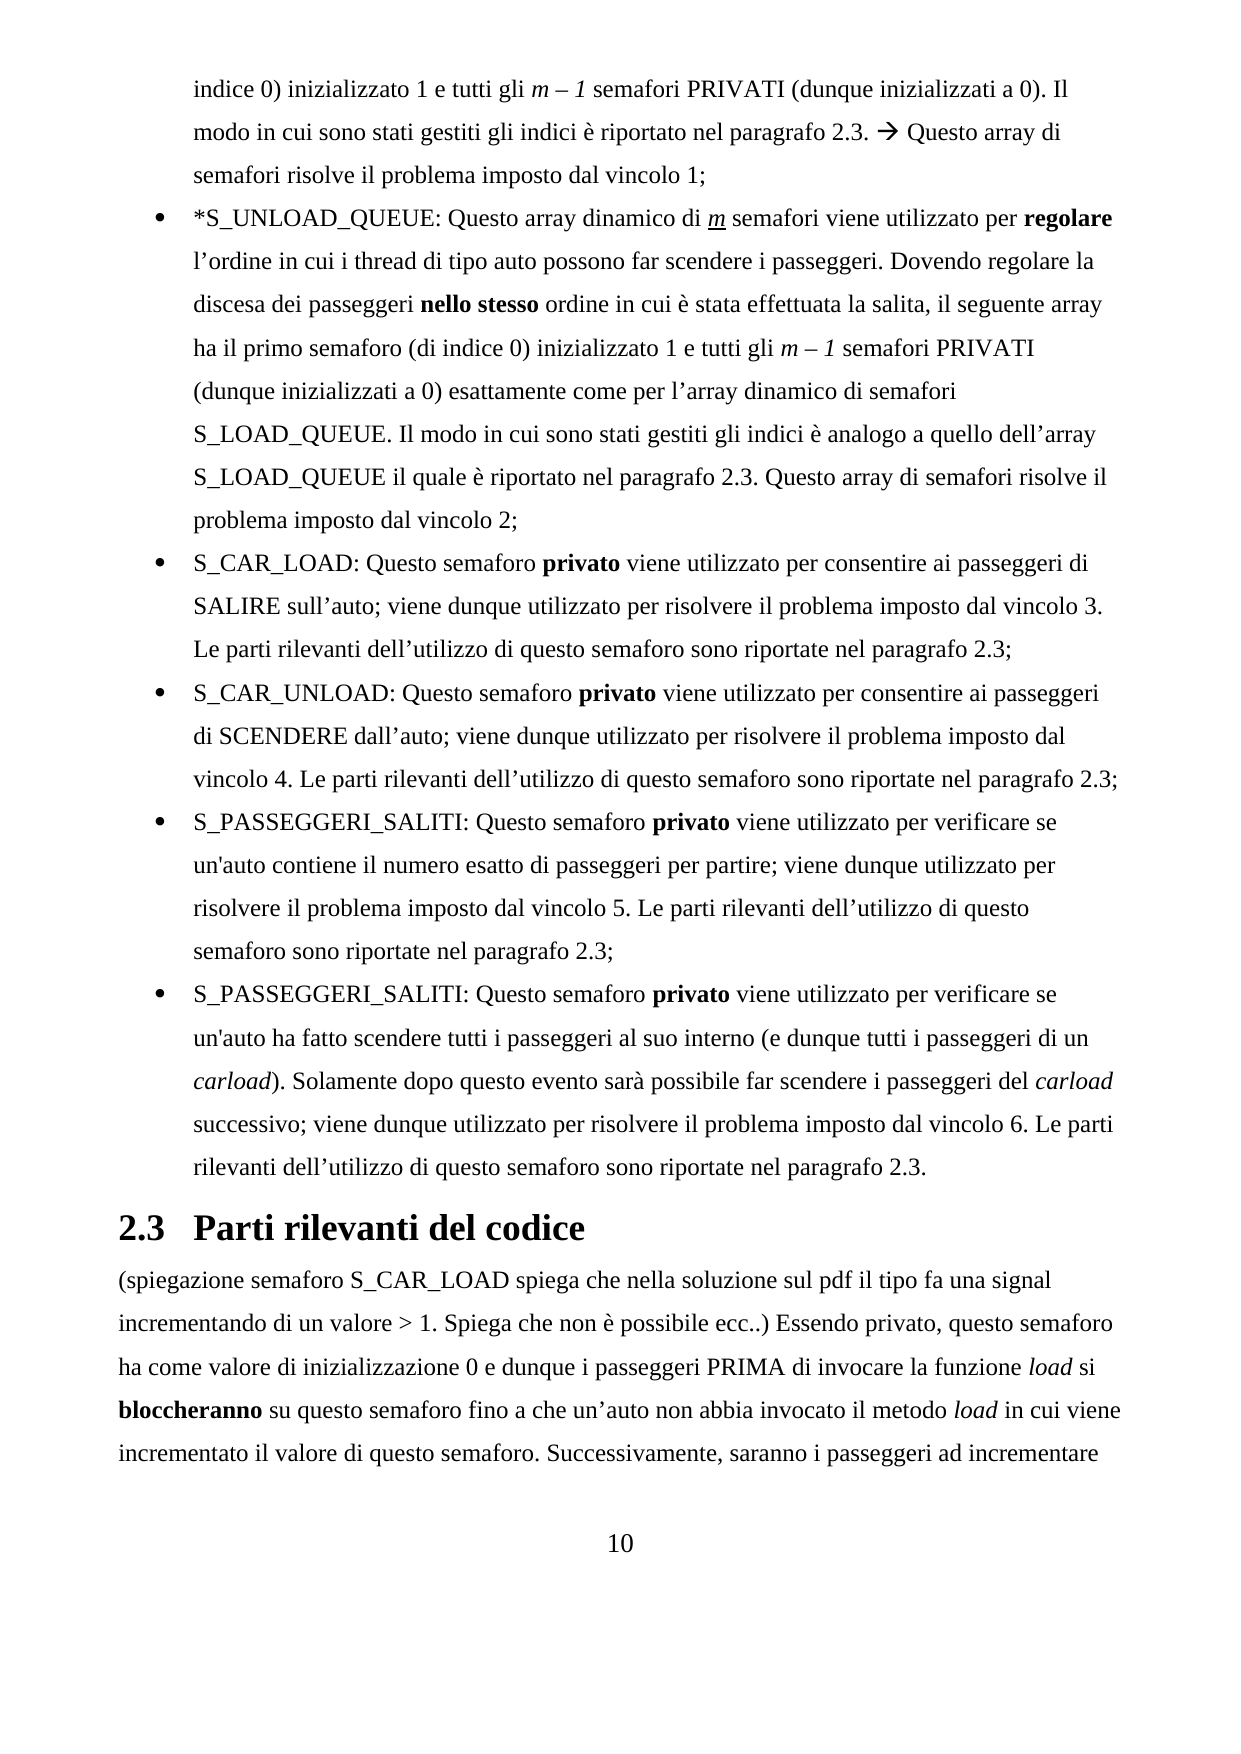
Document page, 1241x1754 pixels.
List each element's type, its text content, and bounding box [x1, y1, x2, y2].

list Parti rilevanti del codice [118, 1206, 1122, 1249]
list S_PASSEGGERI_SALITI: Questo semaforo privato viene utilizzato per verificare se un'auto contiene il numero esatto di passeggeri per partire; viene dunque utilizzato per risolvere il problema imposto dal vincolo 5. Le parti rilevanti dell’utilizzo di questo semaforo sono riportate nel paragrafo 2.3; [156, 807, 1122, 965]
list indice 0) inizializzato 1 e tutti gli m – 1 semafori PRIVATI (dunque inizializzati a 0). Il modo in cui sono stati gestiti gli indici è riportato nel paragrafo 2.3.  Questo array di semafori risolve il problema imposto dal vincolo 1; [156, 74, 1122, 189]
list S_CAR_UNLOAD: Questo semaforo privato viene utilizzato per consentire ai passeggeri di SCENDERE dall’auto; viene dunque utilizzato per risolvere il problema imposto dal vincolo 4. Le parti rilevanti dell’utilizzo di questo semaforo sono riportate nel paragrafo 2.3; [156, 678, 1122, 793]
list S_PASSEGGERI_SALITI: Questo semaforo privato viene utilizzato per verificare se un'auto ha fatto scendere tutti i passeggeri al suo interno (e dunque tutti i passeggeri di un carload). Solamente dopo questo evento sarà possibile far scendere i passeggeri del carload successivo; viene dunque utilizzato per risolvere il problema imposto dal vincolo 6. Le parti rilevanti dell’utilizzo di questo semaforo sono riportate nel paragrafo 2.3. [156, 979, 1122, 1181]
list S_CAR_LOAD: Questo semaforo privato viene utilizzato per consentire ai passeggeri di SALIRE sull’auto; viene dunque utilizzato per risolvere il problema imposto dal vincolo 3. Le parti rilevanti dell’utilizzo di questo semaforo sono riportate nel paragrafo 2.3; [156, 548, 1122, 663]
text (spiegazione semaforo S_CAR_LOAD spiega che nella soluzione sul pdf il tipo fa una signal incrementando di un valore > 1. Spiega che non è possibile ecc..) Essendo privato, questo semaforo ha come valore di inizializzazione 0 e dunque i passeggeri PRIMA di invocare la funzione load si bloccheranno su questo semaforo fino a che un’auto non abbia invocato il metodo load in cui viene incrementato il valore di questo semaforo. Successivamente, saranno i passeggeri ad incrementare [118, 1265, 1122, 1467]
list *S_UNLOAD_QUEUE: Questo array dinamico di m semafori viene utilizzato per regolare l’ordine in cui i thread di tipo auto possono far scendere i passeggeri. Dovendo regolare la discesa dei passeggeri nello stesso ordine in cui è stata effettuata la salita, il seguente array ha il primo semaforo (di indice 0) inizializzato 1 e tutti gli m – 1 semafori PRIVATI (dunque inizializzati a 0) esattamente come per l’array dinamico di semafori S_LOAD_QUEUE. Il modo in cui sono stati gestiti gli indici è analogo a quello dell’array S_LOAD_QUEUE il quale è riportato nel paragrafo 2.3. Questo array di semafori risolve il problema imposto dal vincolo 2; [156, 203, 1122, 534]
